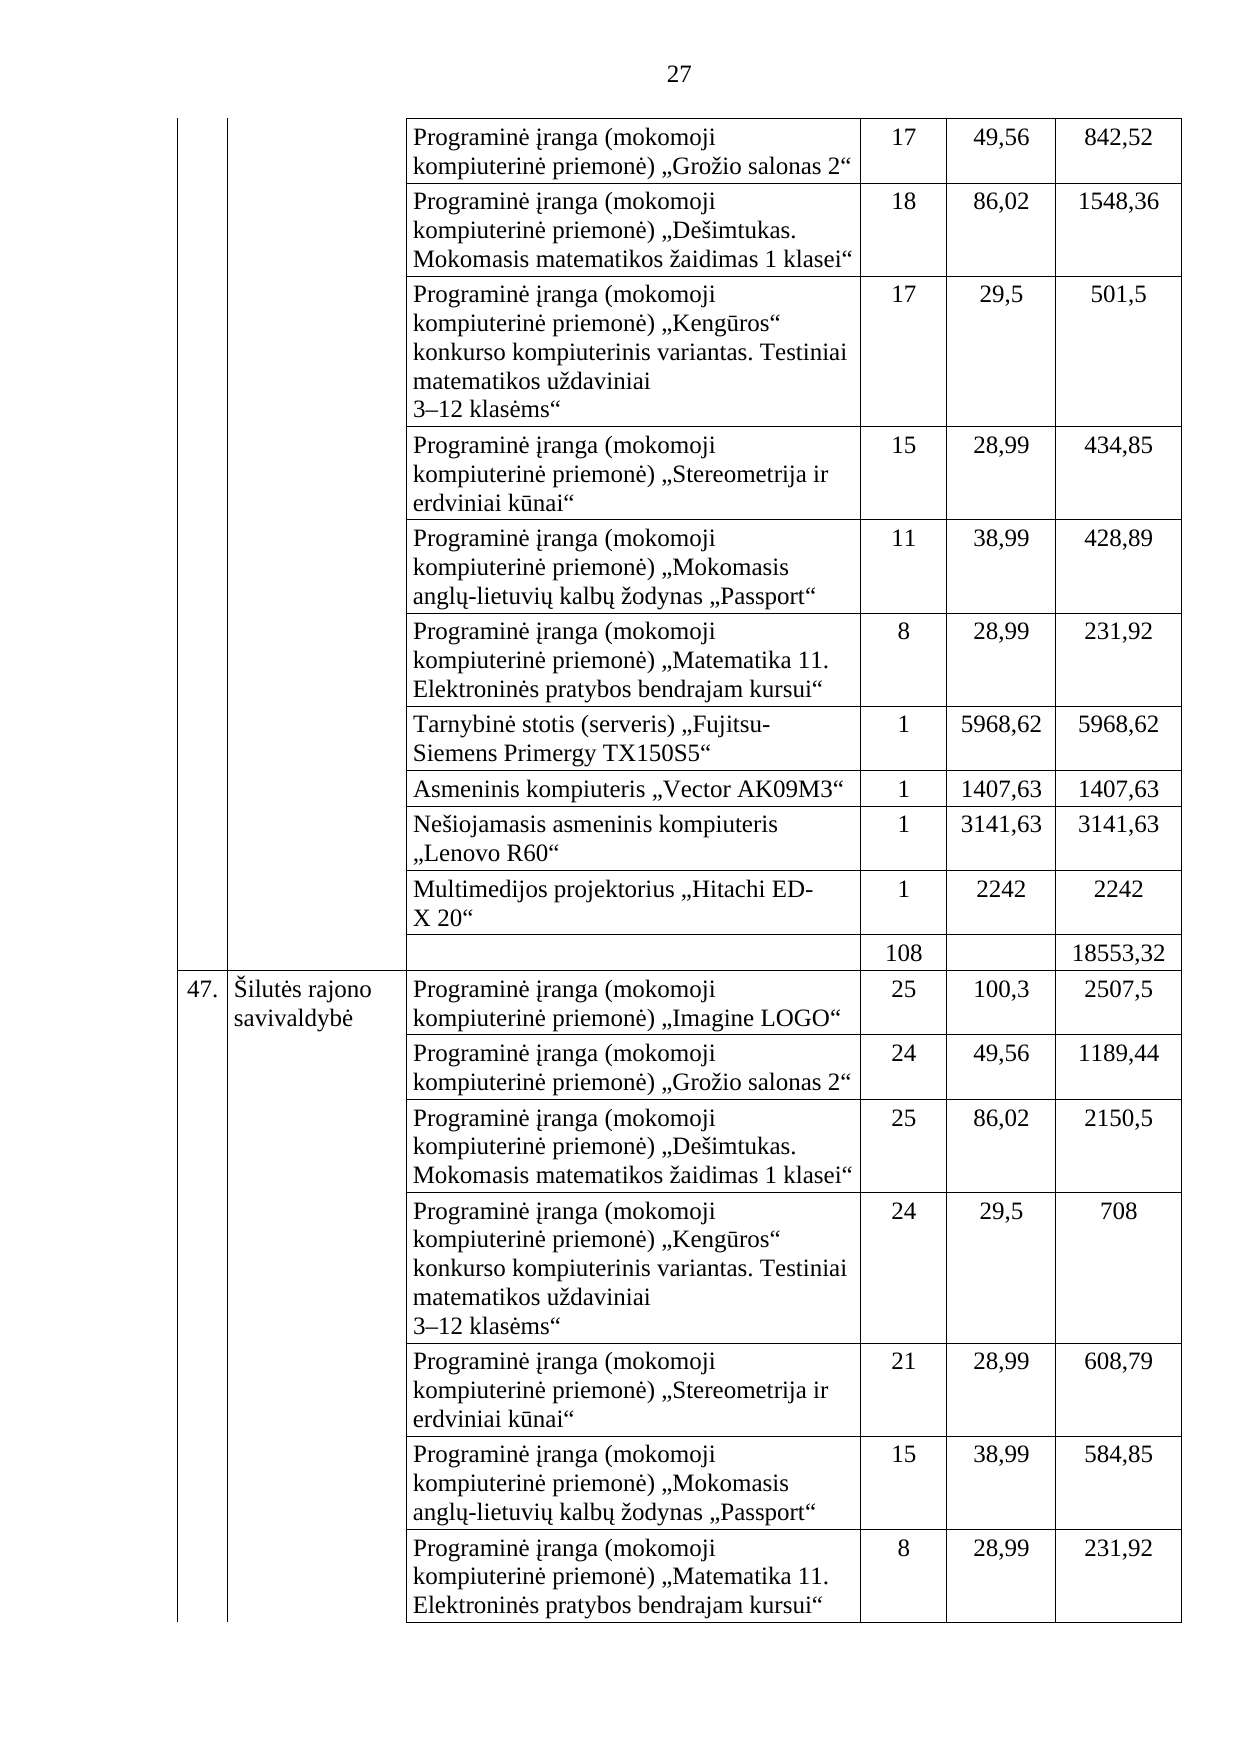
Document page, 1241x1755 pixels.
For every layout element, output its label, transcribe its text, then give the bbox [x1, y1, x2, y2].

table_cell [228, 519, 406, 612]
table_cell 21 [861, 1344, 946, 1436]
table_cell 24 [861, 1035, 946, 1099]
table_cell 1548,36 [1056, 184, 1181, 276]
table_cell [178, 934, 227, 970]
table_cell [178, 706, 227, 770]
table_cell Programinė įranga (mokomoji kompiuterinė priemonė) „Matematika 11. Elektroninės pratybos bendrajam kursui“ [407, 1530, 860, 1622]
table_cell 47. [178, 971, 227, 1034]
table_cell Programinė įranga (mokomoji kompiuterinė priemonė) „Mokomasis anglų-lietuvių kalbų žodynas „Passport“ [407, 520, 860, 612]
table_cell 2150,5 [1056, 1100, 1181, 1192]
table_cell [178, 1099, 227, 1192]
table_cell 86,02 [947, 1100, 1055, 1192]
table_cell Asmeninis kompiuteris „Vector AK09M3“ [407, 771, 860, 806]
table_cell Programinė įranga (mokomoji kompiuterinė priemonė) „Imagine LOGO“ [407, 971, 860, 1034]
table_cell 18553,32 [1056, 935, 1181, 970]
table_cell 108 [861, 935, 946, 970]
table_cell 17 [861, 119, 946, 182]
table_cell 1 [861, 707, 946, 770]
table_cell 15 [861, 427, 946, 519]
table_cell [228, 870, 406, 934]
table_cell 1189,44 [1056, 1035, 1181, 1099]
table_cell [178, 1343, 227, 1436]
table_cell 2242 [1056, 871, 1181, 934]
table_cell 3141,63 [1056, 807, 1181, 870]
table_cell 708 [1056, 1193, 1181, 1342]
table_cell [228, 1192, 406, 1342]
table_cell [228, 118, 406, 182]
table_cell [228, 1343, 406, 1436]
table_cell 49,56 [947, 119, 1055, 182]
table_cell [178, 1192, 227, 1342]
table_cell 2242 [947, 871, 1055, 934]
table_cell 434,85 [1056, 427, 1181, 519]
table_cell Tarnybinė stotis (serveris) „Fujitsu-Siemens Primergy TX150S5“ [407, 707, 860, 770]
table_cell 1407,63 [947, 771, 1055, 806]
table_cell 608,79 [1056, 1344, 1181, 1436]
table_cell Programinė įranga (mokomoji kompiuterinė priemonė) „Stereometrija ir erdviniai kūnai“ [407, 1344, 860, 1436]
table_cell [228, 706, 406, 770]
table_cell 18 [861, 184, 946, 276]
table_cell [407, 935, 860, 970]
table_cell [228, 806, 406, 870]
table_cell 8 [861, 1530, 946, 1622]
table_cell [178, 118, 227, 182]
table_cell [178, 806, 227, 870]
table_cell 8 [861, 614, 946, 706]
table_cell 584,85 [1056, 1437, 1181, 1529]
table_cell [178, 613, 227, 706]
table_cell [228, 1034, 406, 1099]
table_cell 28,99 [947, 1530, 1055, 1622]
table_cell 842,52 [1056, 119, 1181, 182]
table_cell 86,02 [947, 184, 1055, 276]
table_cell 49,56 [947, 1035, 1055, 1099]
table_cell 38,99 [947, 1437, 1055, 1529]
table_cell 1 [861, 771, 946, 806]
table_cell Programinė įranga (mokomoji kompiuterinė priemonė) „Kengūros“ konkurso kompiuterinis variantas. Testiniai matematikos uždaviniai 3–12 klasėms“ [407, 1193, 860, 1342]
table_cell Programinė įranga (mokomoji kompiuterinė priemonė) „Dešimtukas. Mokomasis matematikos žaidimas 1 klasei“ [407, 1100, 860, 1192]
table_cell [228, 1099, 406, 1192]
table_cell [947, 935, 1055, 970]
table_cell Programinė įranga (mokomoji kompiuterinė priemonė) „Matematika 11. Elektroninės pratybos bendrajam kursui“ [407, 614, 860, 706]
table_cell [178, 1436, 227, 1529]
table_cell 5968,62 [1056, 707, 1181, 770]
table_cell [228, 613, 406, 706]
table_cell 28,99 [947, 1344, 1055, 1436]
table_cell [178, 183, 227, 276]
table_cell 24 [861, 1193, 946, 1342]
table_cell 1 [861, 871, 946, 934]
table_cell [228, 426, 406, 519]
table_cell 28,99 [947, 427, 1055, 519]
table_cell 25 [861, 1100, 946, 1192]
table_cell 29,5 [947, 1193, 1055, 1342]
table_cell Multimedijos projektorius „Hitachi ED-X 20“ [407, 871, 860, 934]
table_cell [178, 519, 227, 612]
table_cell Programinė įranga (mokomoji kompiuterinė priemonė) „Kengūros“ konkurso kompiuterinis variantas. Testiniai matematikos uždaviniai 3–12 klasėms“ [407, 277, 860, 426]
table_cell Programinė įranga (mokomoji kompiuterinė priemonė) „Grožio salonas 2“ [407, 1035, 860, 1099]
table_cell Programinė įranga (mokomoji kompiuterinė priemonė) „Mokomasis anglų-lietuvių kalbų žodynas „Passport“ [407, 1437, 860, 1529]
table_cell Programinė įranga (mokomoji kompiuterinė priemonė) „Grožio salonas 2“ [407, 119, 860, 182]
table_cell 25 [861, 971, 946, 1034]
table_cell 1 [861, 807, 946, 870]
table_cell [178, 426, 227, 519]
table_cell 100,3 [947, 971, 1055, 1034]
table_cell Nešiojamasis asmeninis kompiuteris „Lenovo R60“ [407, 807, 860, 870]
table_cell 2507,5 [1056, 971, 1181, 1034]
table_cell [178, 1529, 227, 1622]
table_cell 1407,63 [1056, 771, 1181, 806]
table_cell [228, 1529, 406, 1622]
table_cell 3141,63 [947, 807, 1055, 870]
table_cell [228, 1436, 406, 1529]
table_cell [178, 770, 227, 806]
table_cell [178, 870, 227, 934]
table_cell Programinė įranga (mokomoji kompiuterinė priemonė) „Stereometrija ir erdviniai kūnai“ [407, 427, 860, 519]
table_cell 501,5 [1056, 277, 1181, 426]
table_cell 38,99 [947, 520, 1055, 612]
table_cell [178, 1034, 227, 1099]
table_cell 15 [861, 1437, 946, 1529]
table_cell 11 [861, 520, 946, 612]
table_cell 17 [861, 277, 946, 426]
table_cell 5968,62 [947, 707, 1055, 770]
table_cell 231,92 [1056, 1530, 1181, 1622]
table_cell Šilutės rajono savivaldybė [228, 971, 406, 1034]
table_cell [228, 770, 406, 806]
table_cell 28,99 [947, 614, 1055, 706]
table_cell [228, 276, 406, 426]
table_cell [178, 276, 227, 426]
table_cell Programinė įranga (mokomoji kompiuterinė priemonė) „Dešimtukas. Mokomasis matematikos žaidimas 1 klasei“ [407, 184, 860, 276]
table_cell [228, 934, 406, 970]
table_cell [228, 183, 406, 276]
table_cell 29,5 [947, 277, 1055, 426]
table_cell 428,89 [1056, 520, 1181, 612]
table_cell 231,92 [1056, 614, 1181, 706]
